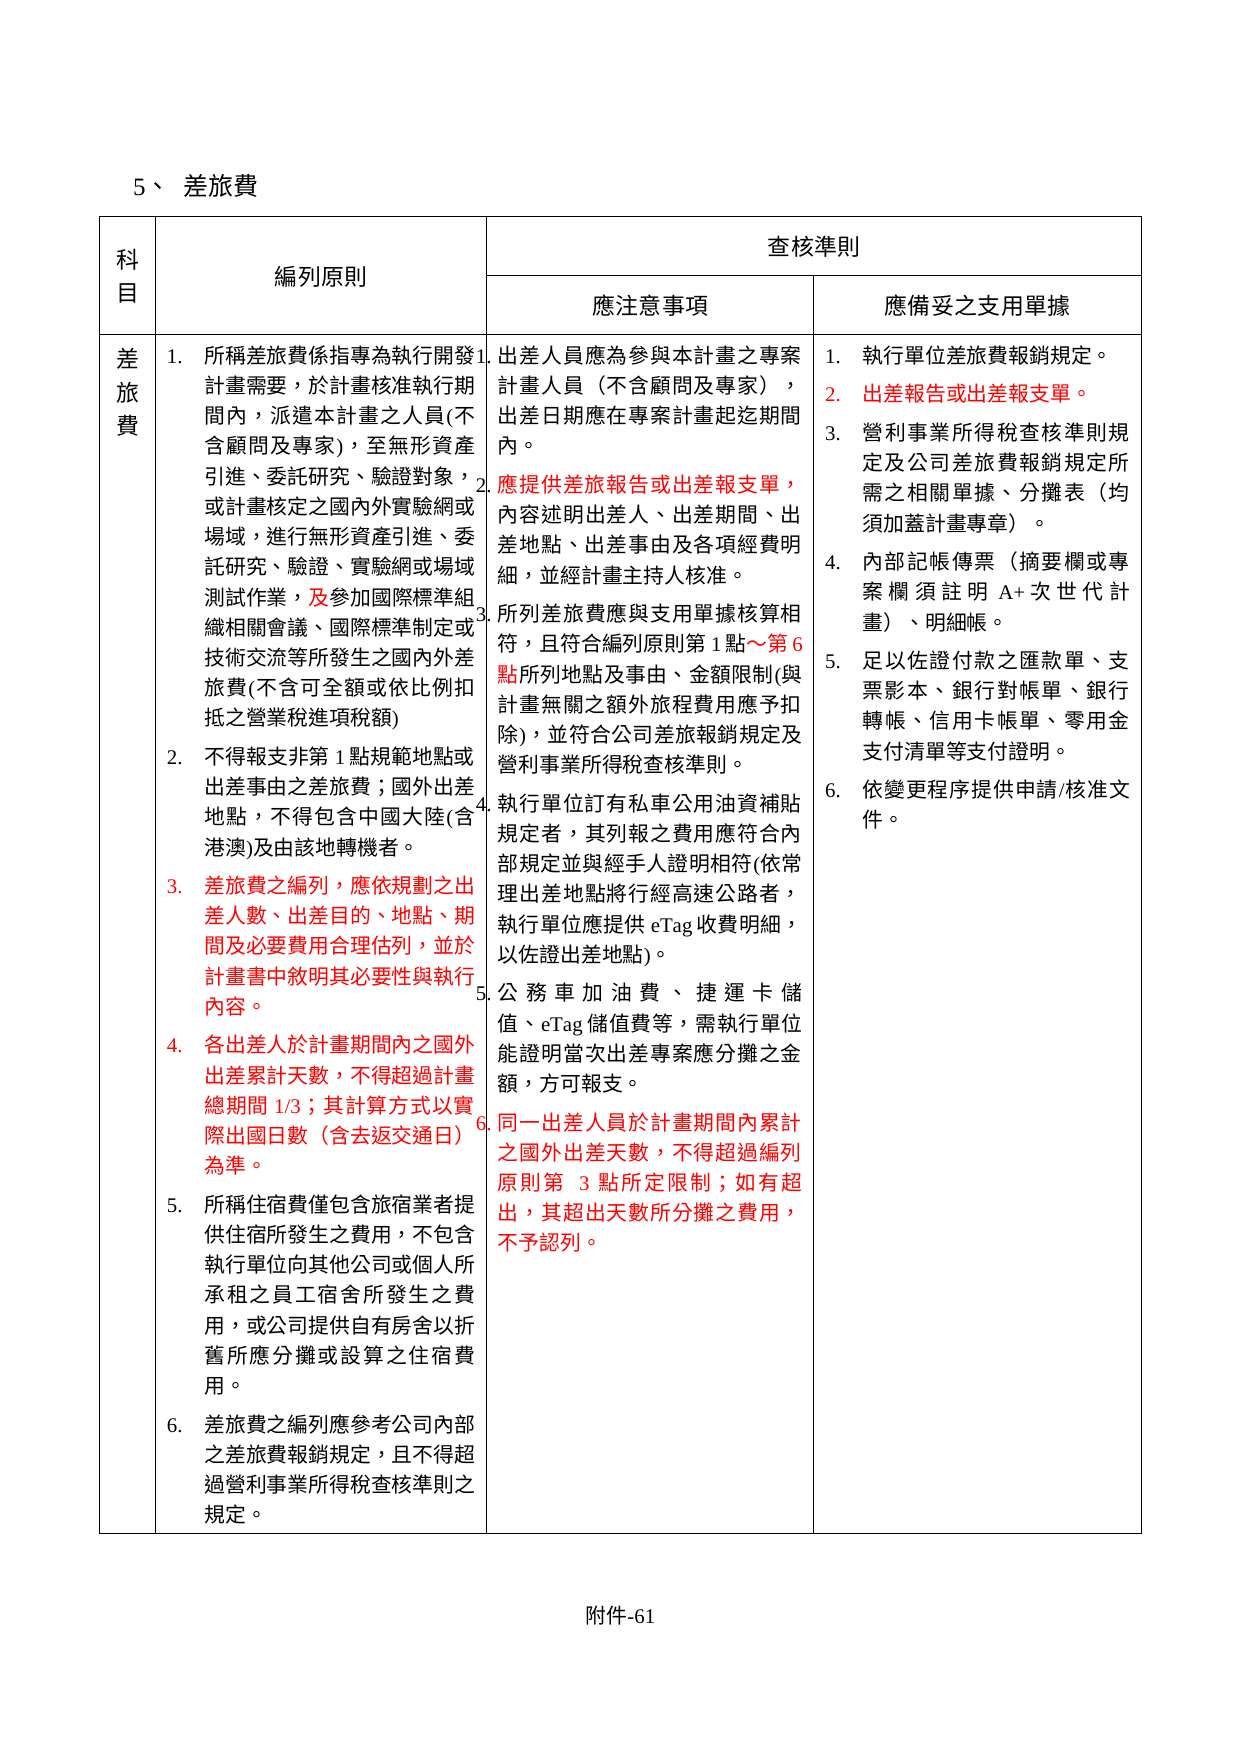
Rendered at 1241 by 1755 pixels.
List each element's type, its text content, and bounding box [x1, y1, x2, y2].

table_cell 應備妥之支用單據 [814, 276, 1141, 334]
table_cell 執行單位差旅費報銷規定。 出差報告或出差報支單。 營利事業所得稅查核準則規定及公司差旅費報銷規定所需之相關單據、分攤表（均須加蓋計畫專章）。 內部記帳傳票（摘要欄或專案欄須註明A+次世代計畫）、明細帳。 足以佐證付款之匯款單、支票影本、銀行對帳單、銀行轉帳、信用卡帳單、零用金支付清單等支付證明。 依變更程序提供申請/核准文件。 [814, 335, 1141, 1533]
table_header 查核準則 [487, 217, 1141, 275]
table_header 編列原則 [156, 217, 486, 334]
table_cell 應注意事項 [487, 276, 813, 334]
table_cell 出差人員應為參與本計畫之專案計畫人員（不含顧問及專家），出差日期應在專案計畫起迄期間內。 應提供差旅報告或出差報支單，內容述眀出差人、出差期間、出差地點、出差事由及各項經費明細，並經計畫主持人核准。 所列差旅費應與支用單據核算相符，且符合編列原則第1點〜第6點所列地點及事由、金額限制(與計畫無關之額外旅程費用應予扣除)，並符合公司差旅報銷規定及營利事業所得稅查核準則。 執行單位訂有私車公用油資補貼規定者，其列報之費用應符合內部規定並與經手人證明相符(依常理出差地點將行經高速公路者，執行單位應提供eTag收費明細，以佐證出差地點)。 公務車加油費、捷運卡儲值、eTag儲值費等，需執行單位能證明當次出差專案應分攤之金額，方可報支。 同一出差人員於計畫期間內累計之國外出差天數，不得超過編列原則第 3 點所定限制；如有超出，其超出天數所分攤之費用，不予認列。 [487, 335, 813, 1533]
table_header 科目 [100, 217, 155, 334]
table_cell 差旅費 [100, 335, 155, 1533]
list 差旅費 [133, 162, 1107, 203]
table_cell 所稱差旅費係指專為執行開發計畫需要，於計畫核准執行期間內，派遣本計畫之人員(不含顧問及專家)，至無形資產引進、委託研究、驗證對象，或計畫核定之國內外實驗網或場域，進行無形資產引進、委託研究、驗證、實驗網或場域測試作業，及參加國際標準組織相關會議、國際標準制定或技術交流等所發生之國內外差旅費(不含可全額或依比例扣抵之營業稅進項稅額) 不得報支非第1點規範地點或出差事由之差旅費；國外出差地點，不得包含中國大陸(含港澳)及由該地轉機者。 差旅費之編列，應依規劃之出差人數、出差目的、地點、期間及必要費用合理估列，並於計畫書中敘明其必要性與執行內容。 各出差人於計畫期間內之國外出差累計天數，不得超過計畫總期間1/3；其計算方式以實際出國日數（含去返交通日）為準。 所稱住宿費僅包含旅宿業者提供住宿所發生之費用，不包含執行單位向其他公司或個人所承租之員工宿舍所發生之費用，或公司提供自有房舍以折舊所應分攤或設算之住宿費用。 差旅費之編列應參考公司內部之差旅費報銷規定，且不得超過營利事業所得稅查核準則之規定。 [156, 335, 486, 1533]
